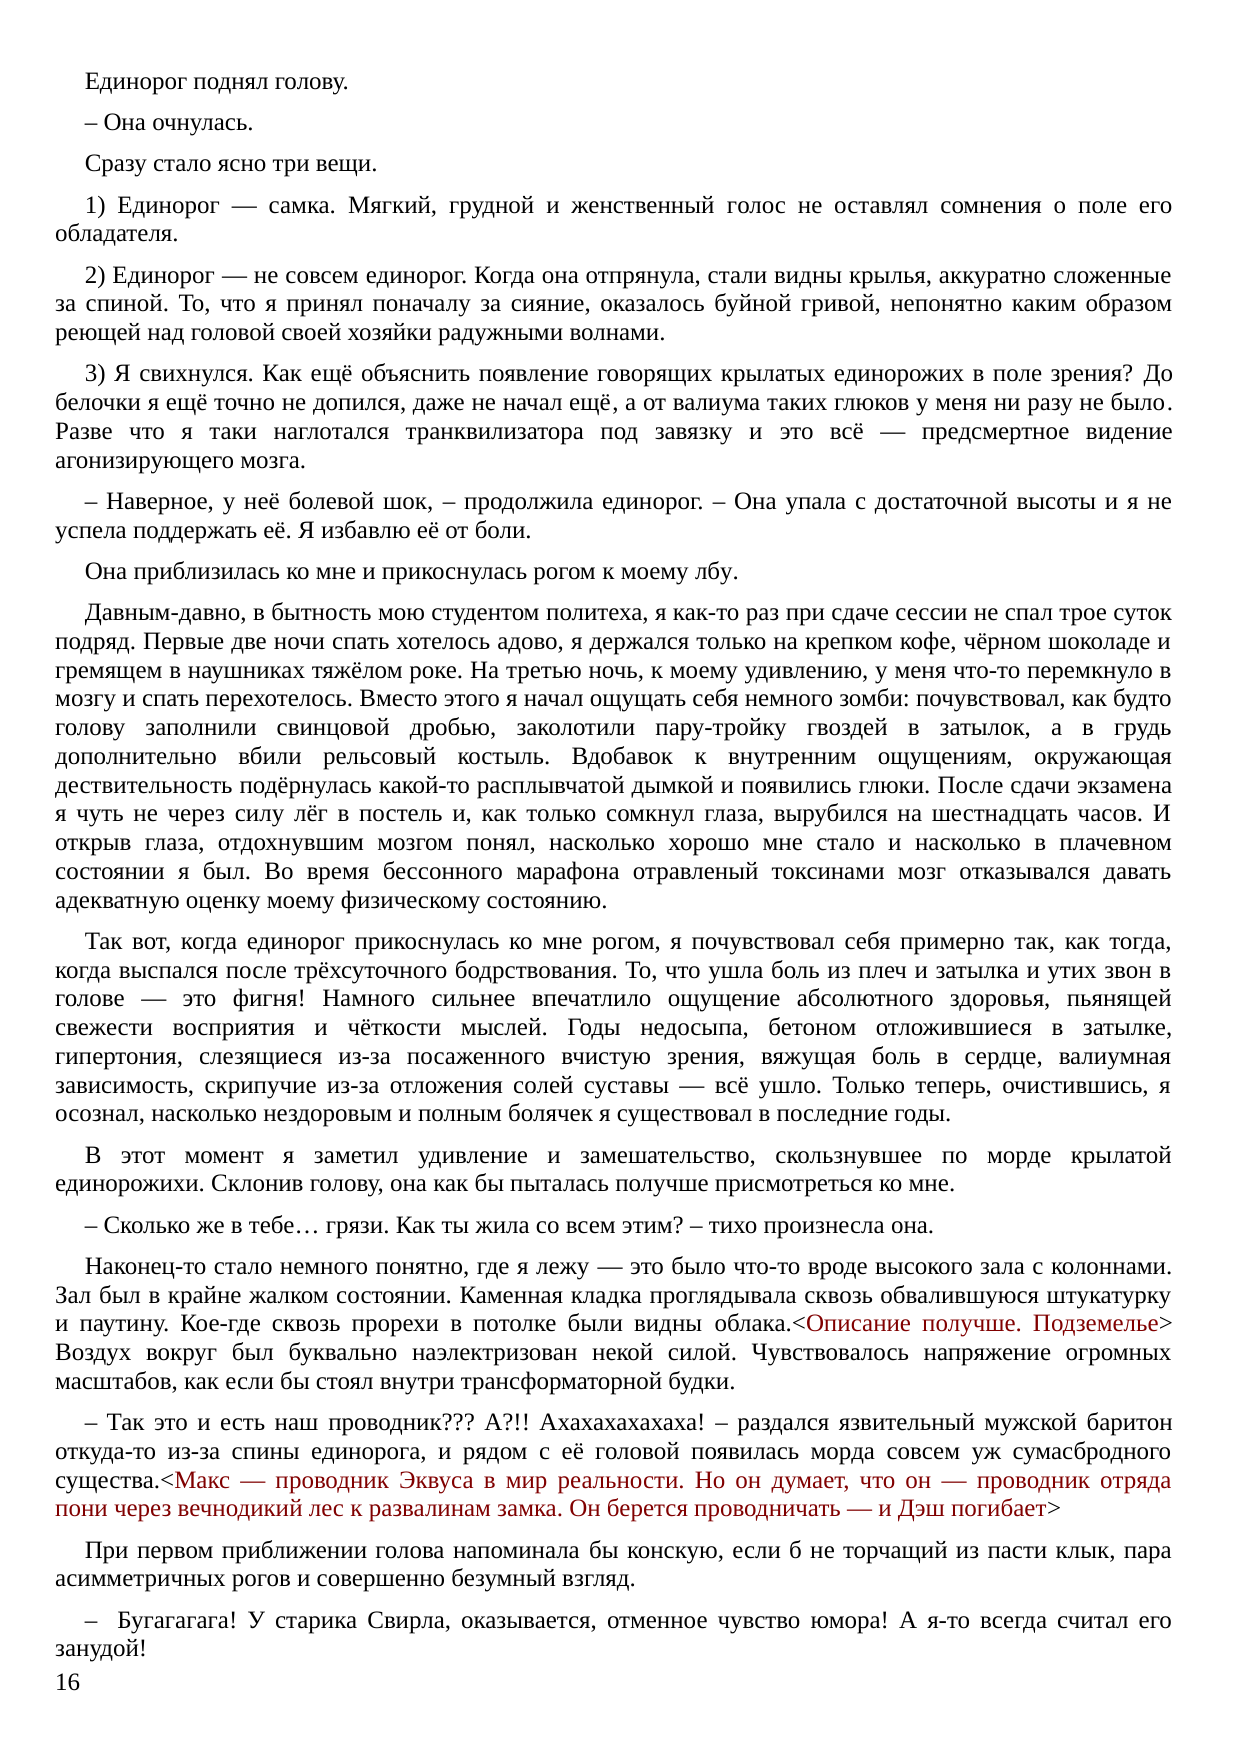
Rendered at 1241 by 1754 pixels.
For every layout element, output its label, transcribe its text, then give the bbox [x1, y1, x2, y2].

text Так вот, когда единорог прикоснулась ко мне рогом, я почувствовал себя примерно так, как тогда, когда выспался после трёхсуточного бодрствования. То, что ушла боль из плеч и затылка и утих звон в голове — это фигня! Намного сильнее впечатлило ощущение абсолютного здоровья, пьянящей свежести восприятия и чёткости мыслей. Годы недосыпа, бетоном отложившиеся в затылке, гипертония, слезящиеся из-за посаженного вчистую зрения, вяжущая боль в сердце, валиумная зависимость, скрипучие из-за отложения солей суставы — всё ушло. Только теперь, очистившись, я осознал, насколько нездоровым и полным болячек я существовал в последние годы. [55, 926, 1173, 1127]
text В этот момент я заметил удивление и замешательство, скользнувшее по морде крылатой единорожихи. Склонив голову, она как бы пыталась получше присмотреться ко мне. [55, 1140, 1173, 1197]
text – Она очнулась. [55, 107, 1173, 136]
text 1) Единорог — самка. Мягкий, грудной и женственный голос не оставлял сомнения о поле его обладателя. [55, 190, 1173, 247]
text Единорог поднял голову. [55, 66, 1173, 95]
text Наконец-то стало немного понятно, где я лежу — это было что-то вроде высокого зала с колоннами. Зал был в крайне жалком состоянии. Каменная кладка проглядывала сквозь обвалившуюся штукатурку и паутину. Кое-где сквозь прорехи в потолке были видны облака.<Описание получше. Подземелье> Воздух вокруг был буквально наэлектризован некой силой. Чувствовалось напряжение огромных масштабов, как если бы стоял внутри трансформаторной будки. [55, 1251, 1173, 1395]
text 3) Я свихнулся. Как ещё объяснить появление говорящих крылатых единорожих в поле зрения? До белочки я ещё точно не допился, даже не начал ещё, а от валиума таких глюков у меня ни разу не было. Разве что я таки наглотался транквилизатора под завязку и это всё — предсмертное видение агонизирующего мозга. [55, 358, 1173, 473]
text – Сколько же в тебе… грязи. Как ты жила со всем этим? – тихо произнесла она. [55, 1210, 1173, 1238]
text – Так это и есть наш проводник??? А?!! Ахахахахахаха! – раздался язвительный мужской баритон откуда-то из-за спины единорога, и рядом с её головой появилась морда совсем уж сумасбродного существа.<Макс — проводник Эквуса в мир реальности. Но он думает, что он — проводник отряда пони через вечнодикий лес к развалинам замка. Он берется проводничать — и Дэш погибает> [55, 1407, 1173, 1522]
text – Наверное, у неё болевой шок, – продолжила единорог. – Она упала с достаточной высоты и я не успела поддержать её. Я избавлю её от боли. [55, 486, 1173, 543]
text При первом приближении голова напоминала бы конскую, если б не торчащий из пасти клык, пара асимметричных рогов и совершенно безумный взгляд. [55, 1535, 1173, 1592]
text – Бугагагага! У старика Свирла, оказывается, отменное чувство юмора! А я-то всегда считал его занудой! [55, 1605, 1173, 1662]
text 2) Единорог — не совсем единорог. Когда она отпрянула, стали видны крылья, аккуратно сложенные за спиной. То, что я принял поначалу за сияние, оказалось буйной гривой, непонятно каким образом реющей над головой своей хозяйки радужными волнами. [55, 260, 1173, 346]
text Давным-давно, в бытность мою студентом политеха, я как-то раз при сдаче сессии не спал трое суток подряд. Первые две ночи спать хотелось адово, я держался только на крепком кофе, чёрном шоколаде и гремящем в наушниках тяжёлом роке. На третью ночь, к моему удивлению, у меня что-то перемкнуло в мозгу и спать перехотелось. Вместо этого я начал ощущать себя немного зомби: почувствовал, как будто голову заполнили свинцовой дробью, заколотили пару-тройку гвоздей в затылок, а в грудь дополнительно вбили рельсовый костыль. Вдобавок к внутренним ощущениям, окружающая дествительность подёрнулась какой-то расплывчатой дымкой и появились глюки. После сдачи экзамена я чуть не через силу лёг в постель и, как только сомкнул глаза, вырубился на шестнадцать часов. И открыв глаза, отдохнувшим мозгом понял, насколько хорошо мне стало и насколько в плачевном состоянии я был. Во время бессонного марафона отравленый токсинами мозг отказывался давать адекватную оценку моему физическому состоянию. [55, 597, 1173, 913]
text Она приблизилась ко мне и прикоснулась рогом к моему лбу. [55, 556, 1173, 585]
text Сразу стало ясно три вещи. [55, 148, 1173, 177]
